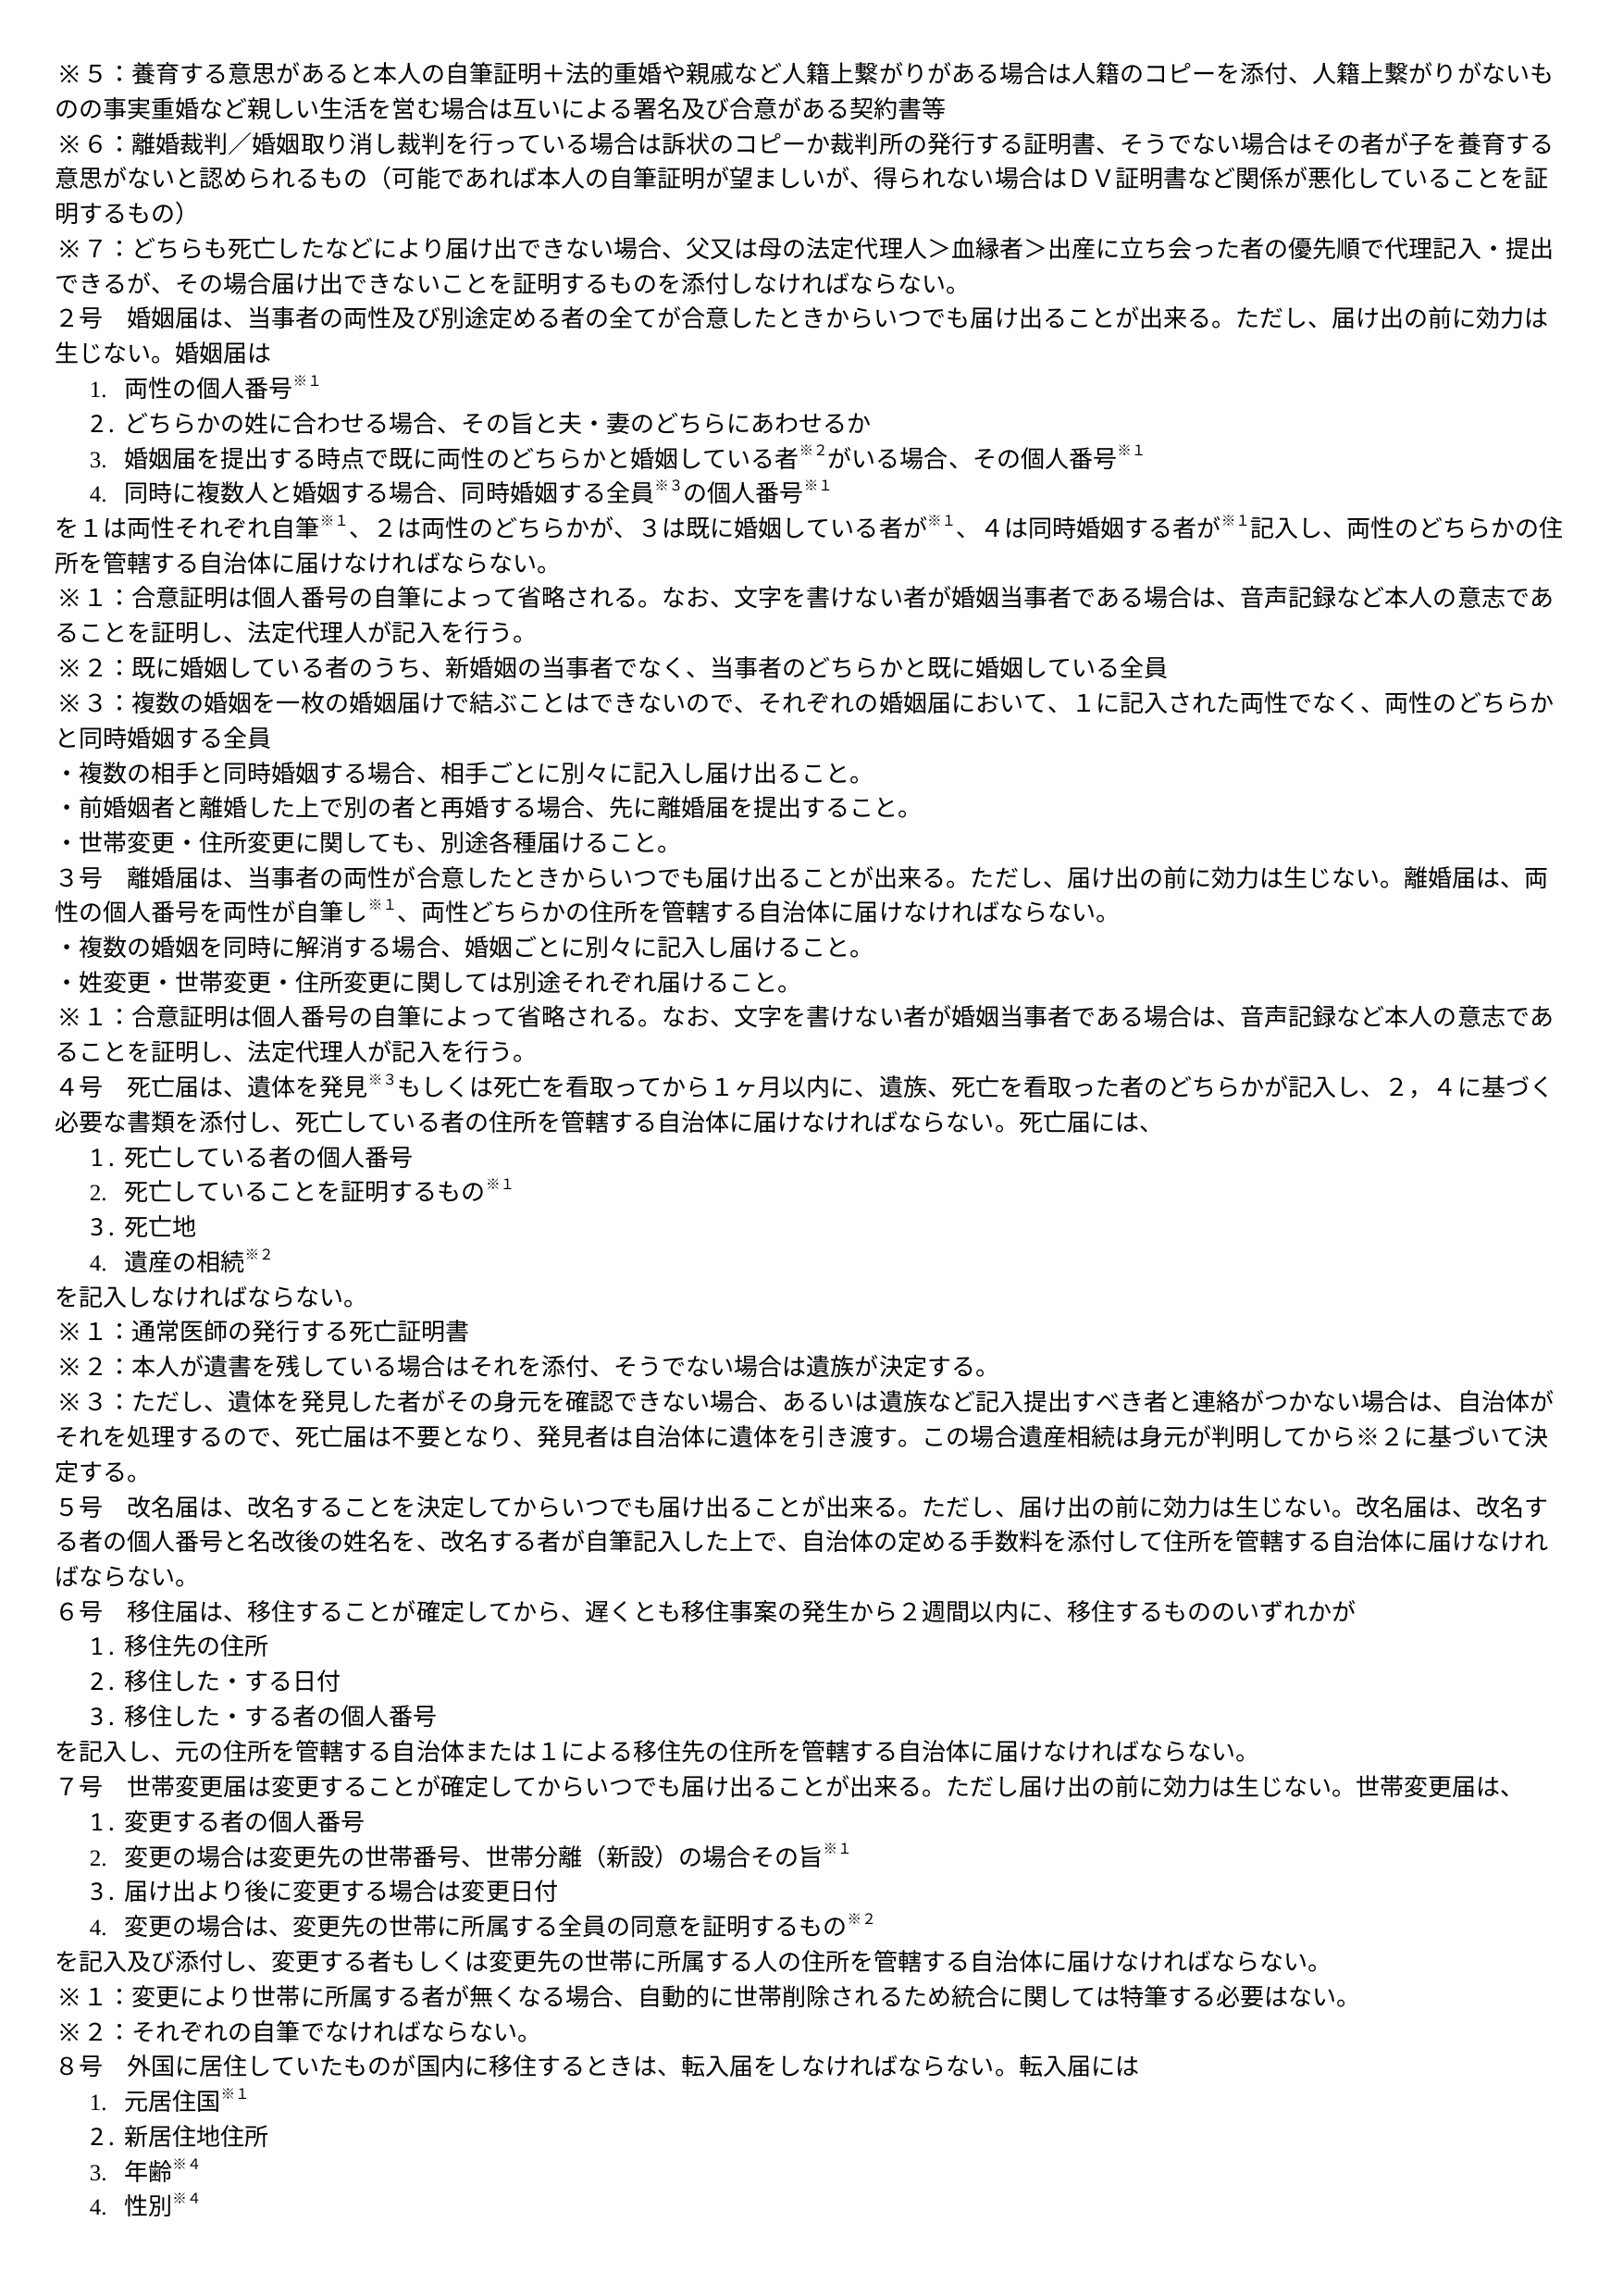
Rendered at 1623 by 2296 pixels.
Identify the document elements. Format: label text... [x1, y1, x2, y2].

text ※３：ただし、遺体を発見した者がその身元を確認できない場合、あるいは遺族など記入提出すべき者と連絡がつかない場合は、自治体がそれを処理するので、死亡届は不要となり、発見者は自治体に遺体を引き渡す。この場合遺産相続は身元が判明してから※２に基づいて決定する。 [55, 1383, 1568, 1488]
text ・世帯変更・住所変更に関しても、別途各種届けること。 [55, 824, 1568, 859]
text ※１：通常医師の発行する死亡証明書 [55, 1313, 1568, 1348]
list 同時に複数人と婚姻する場合、同時婚姻する全員※３の個人番号※１ [90, 474, 1568, 509]
text ※５：養育する意思があると本人の自筆証明＋法的重婚や親戚など人籍上繋がりがある場合は人籍のコピーを添付、人籍上繋がりがないものの事実重婚など親しい生活を営む場合は互いによる署名及び合意がある契約書等 [55, 55, 1568, 125]
list 変更の場合は、変更先の世帯に所属する全員の同意を証明するもの※２ [90, 1907, 1568, 1942]
text を記入し、元の住所を管轄する自治体または１による移住先の住所を管轄する自治体に届けなければならない。 [55, 1732, 1568, 1768]
list 死亡地 [90, 1208, 1568, 1243]
text を記入しなければならない。 [55, 1278, 1568, 1313]
text ・複数の婚姻を同時に解消する場合、婚姻ごとに別々に記入し届けること。 [55, 928, 1568, 963]
text ※１：合意証明は個人番号の自筆によって省略される。なお、文字を書けない者が婚姻当事者である場合は、音声記録など本人の意志であることを証明し、法定代理人が記入を行う。 [55, 999, 1568, 1068]
text ※２：本人が遺書を残している場合はそれを添付、そうでない場合は遺族が決定する。 [55, 1348, 1568, 1383]
list 元居住国※１ [90, 2082, 1568, 2117]
text ※２：既に婚姻している者のうち、新婚姻の当事者でなく、当事者のどちらかと既に婚姻している全員 [55, 649, 1568, 684]
list 移住先の住所 [90, 1628, 1568, 1663]
text ※７：どちらも死亡したなどにより届け出できない場合、父又は母の法定代理人＞血縁者＞出産に立ち会った者の優先順で代理記入・提出できるが、その場合届け出できないことを証明するものを添付しなければならない。 [55, 230, 1568, 300]
text ８号 外国に居住していたものが国内に移住するときは、転入届をしなければならない。転入届には [55, 2048, 1568, 2082]
list 性別※４ [90, 2188, 1568, 2222]
text ３号 離婚届は、当事者の両性が合意したときからいつでも届け出ることが出来る。ただし、届け出の前に効力は生じない。離婚届は、両性の個人番号を両性が自筆し※１、両性どちらかの住所を管轄する自治体に届けなければならない。 [55, 859, 1568, 928]
text ※１：合意証明は個人番号の自筆によって省略される。なお、文字を書けない者が婚姻当事者である場合は、音声記録など本人の意志であることを証明し、法定代理人が記入を行う。 [55, 579, 1568, 649]
text ２号 婚姻届は、当事者の両性及び別途定める者の全てが合意したときからいつでも届け出ることが出来る。ただし、届け出の前に効力は生じない。婚姻届は [55, 300, 1568, 369]
list 変更する者の個人番号 [90, 1803, 1568, 1838]
list 両性の個人番号※１ [90, 369, 1568, 404]
list 遺産の相続※２ [90, 1243, 1568, 1278]
list 変更の場合は変更先の世帯番号、世帯分離（新設）の場合その旨※１ [90, 1838, 1568, 1872]
text を１は両性それぞれ自筆※１、２は両性のどちらかが、３は既に婚姻している者が※１、４は同時婚姻する者が※１記入し、両性のどちらかの住所を管轄する自治体に届けなければならない。 [55, 509, 1568, 579]
text ※１：変更により世帯に所属する者が無くなる場合、自動的に世帯削除されるため統合に関しては特筆する必要はない。 [55, 1978, 1568, 2013]
text ７号 世帯変更届は変更することが確定してからいつでも届け出ることが出来る。ただし届け出の前に効力は生じない。世帯変更届は、 [55, 1768, 1568, 1803]
text ５号 改名届は、改名することを決定してからいつでも届け出ることが出来る。ただし、届け出の前に効力は生じない。改名届は、改名する者の個人番号と名改後の姓名を、改名する者が自筆記入した上で、自治体の定める手数料を添付して住所を管轄する自治体に届けなければならない。 [55, 1488, 1568, 1593]
list 年齢※４ [90, 2153, 1568, 2188]
text ※６：離婚裁判／婚姻取り消し裁判を行っている場合は訴状のコピーか裁判所の発行する証明書、そうでない場合はその者が子を養育する意思がないと認められるもの（可能であれば本人の自筆証明が望ましいが、得られない場合はＤＶ証明書など関係が悪化していることを証明するもの） [55, 125, 1568, 230]
text ４号 死亡届は、遺体を発見※３もしくは死亡を看取ってから１ヶ月以内に、遺族、死亡を看取った者のどちらかが記入し、２，４に基づく必要な書類を添付し、死亡している者の住所を管轄する自治体に届けなければならない。死亡届には、 [55, 1068, 1568, 1138]
text ・複数の相手と同時婚姻する場合、相手ごとに別々に記入し届け出ること。 [55, 754, 1568, 788]
text ・前婚姻者と離婚した上で別の者と再婚する場合、先に離婚届を提出すること。 [55, 788, 1568, 824]
list 死亡していることを証明するもの※１ [90, 1173, 1568, 1208]
text ・姓変更・世帯変更・住所変更に関しては別途それぞれ届けること。 [55, 963, 1568, 999]
list 移住した・する日付 [90, 1663, 1568, 1697]
list 新居住地住所 [90, 2117, 1568, 2153]
text ※２：それぞれの自筆でなければならない。 [55, 2013, 1568, 2048]
list 届け出より後に変更する場合は変更日付 [90, 1872, 1568, 1907]
text を記入及び添付し、変更する者もしくは変更先の世帯に所属する人の住所を管轄する自治体に届けなければならない。 [55, 1942, 1568, 1978]
list どちらかの姓に合わせる場合、その旨と夫・妻のどちらにあわせるか [90, 404, 1568, 440]
text ６号 移住届は、移住することが確定してから、遅くとも移住事案の発生から２週間以内に、移住するもののいずれかが [55, 1593, 1568, 1628]
text ※３：複数の婚姻を一枚の婚姻届けで結ぶことはできないので、それぞれの婚姻届において、１に記入された両性でなく、両性のどちらかと同時婚姻する全員 [55, 684, 1568, 754]
list 婚姻届を提出する時点で既に両性のどちらかと婚姻している者※２がいる場合、その個人番号※１ [90, 440, 1568, 474]
list 移住した・する者の個人番号 [90, 1697, 1568, 1732]
list 死亡している者の個人番号 [90, 1138, 1568, 1173]
